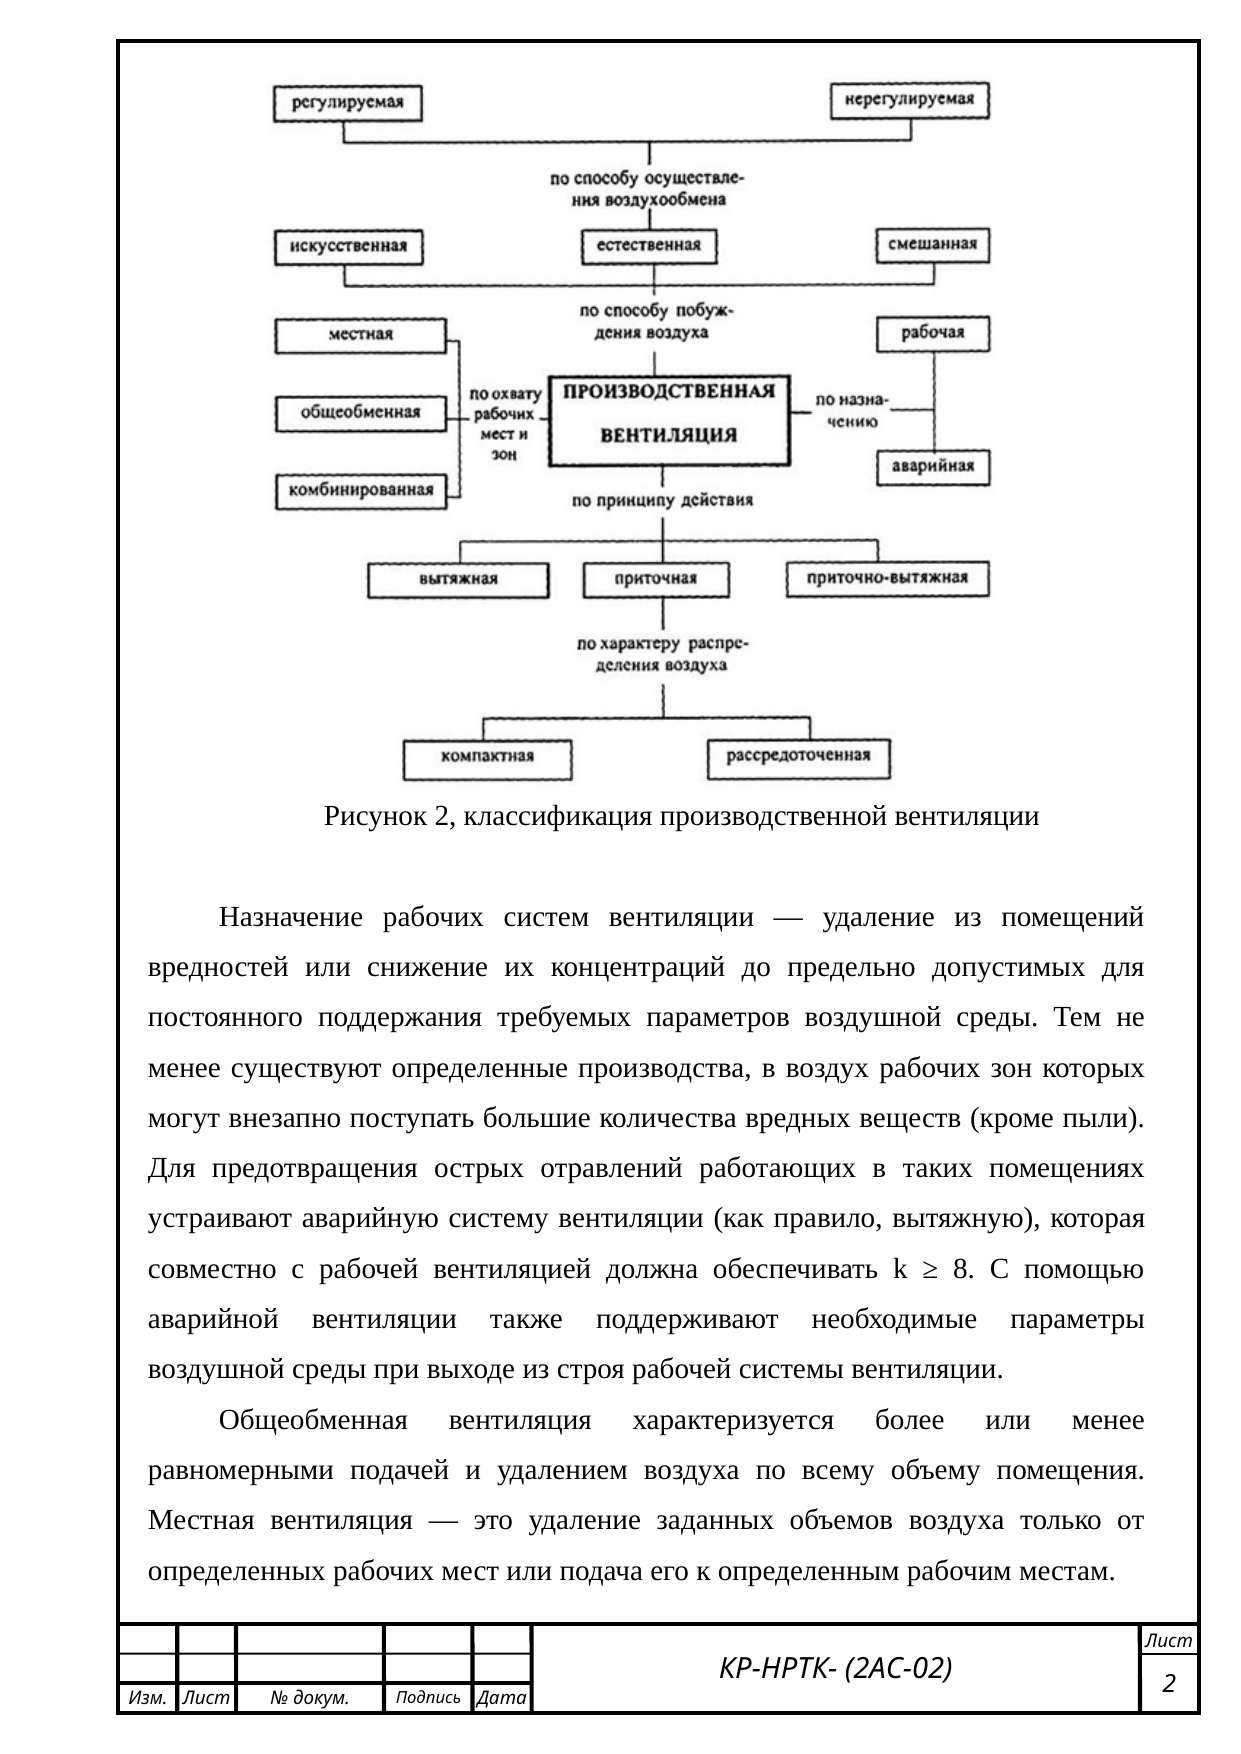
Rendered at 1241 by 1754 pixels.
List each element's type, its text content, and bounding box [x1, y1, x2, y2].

text Назначение рабочих систем вентиляции — удаление из помещений вредностей или снижение их концентраций до предельно допустимых для постоянного поддержания требуемых параметров воздушной среды. Тем не менее существуют определенные производства, в воздух рабочих зон которых могут внезапно поступать большие количества вредных веществ (кроме пыли). Для предотвращения острых отравлений работающих в таких помещениях устраивают аварийную систему вентиляции (как правило, вытяжную), которая совместно с рабочей вентиляцией должна обеспечивать k ≥ 8. С помощью аварийной вентиляции также поддерживают необходимые параметры воздушной среды при выходе из строя рабочей системы вентиляции. [148, 899, 1146, 1385]
picture [267, 78, 996, 787]
text Общеобменная вентиляция характеризуется более или менее равномерными подачей и удалением воздуха по всему объему помещения. Местная вентиляция — это удаление заданных объемов воздуха только от определенных рабочих мест или подача его к определенным рабочим местам. [148, 1402, 1146, 1586]
text Рисунок 2, классификация производственной вентиляции [148, 798, 1146, 832]
